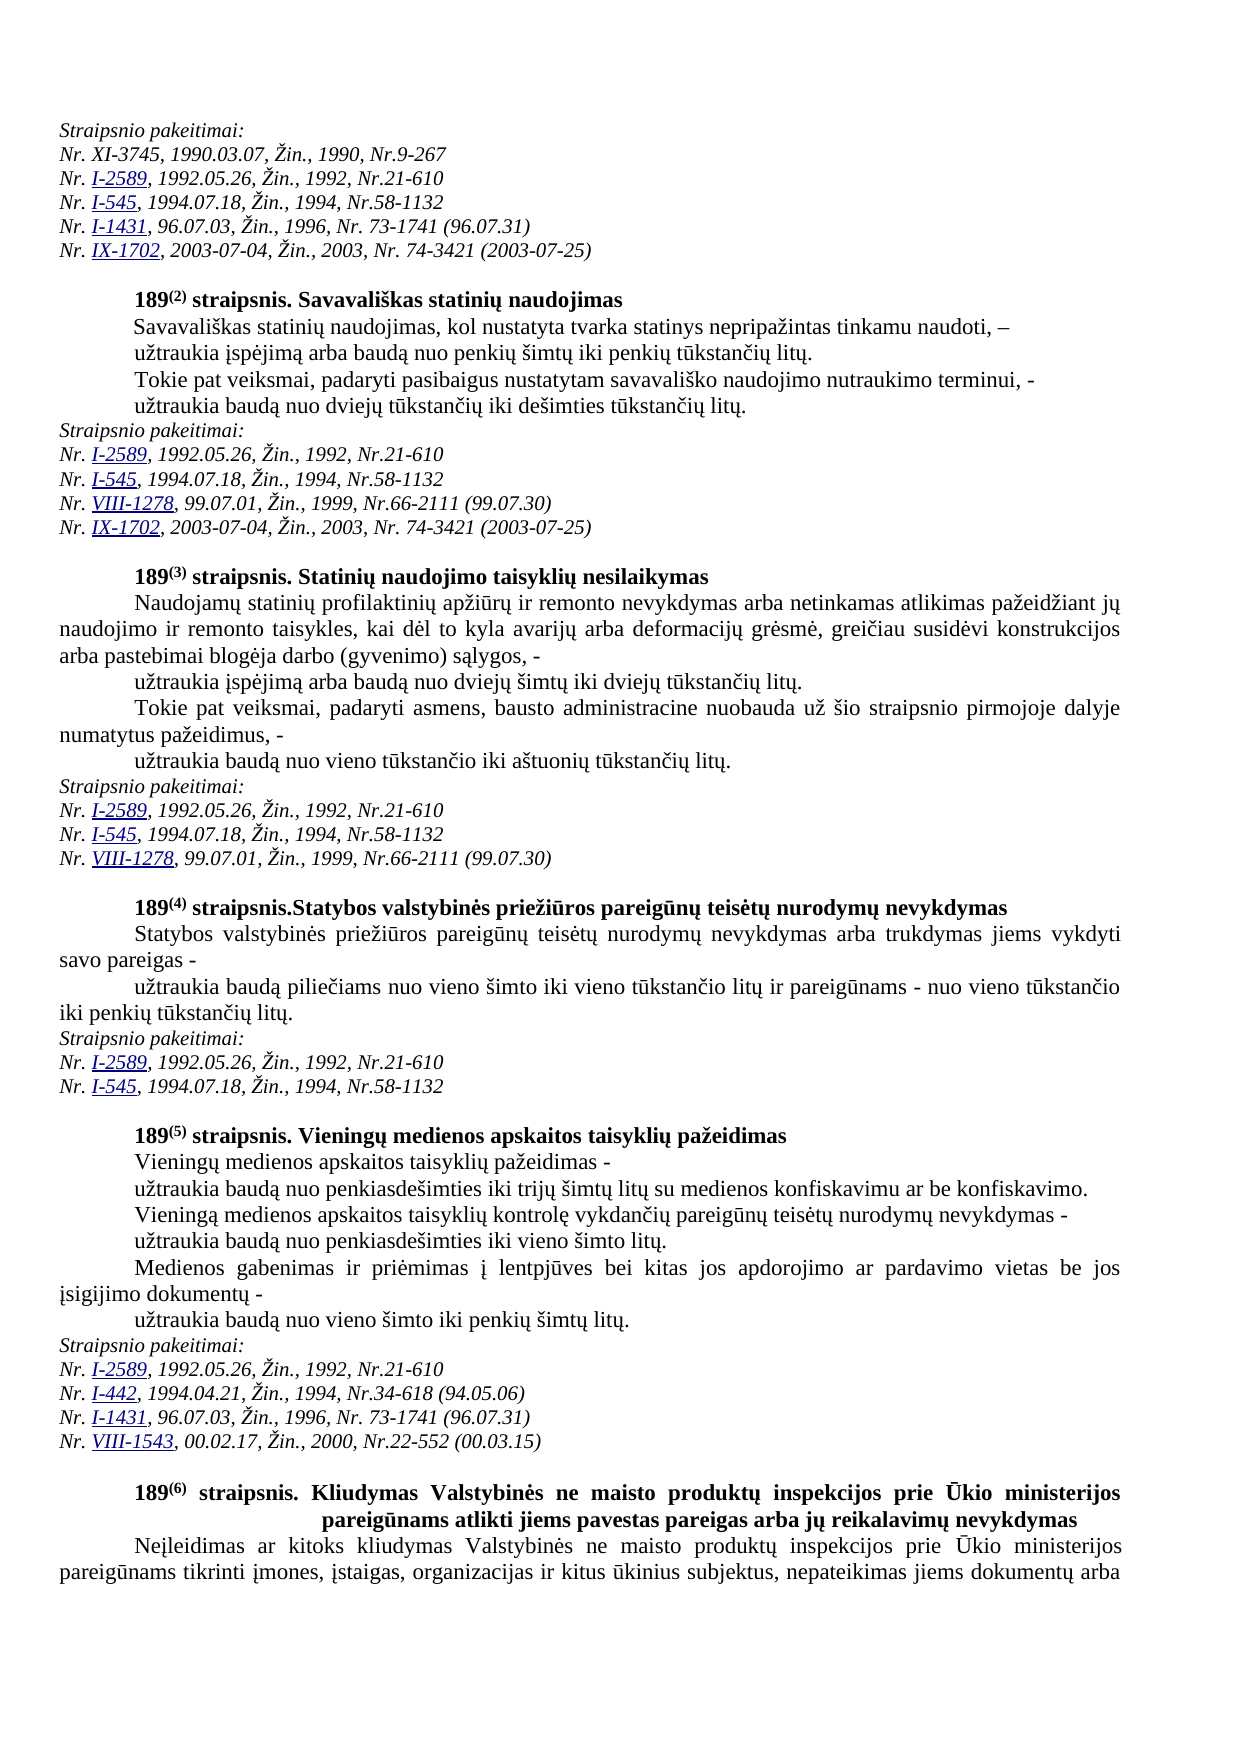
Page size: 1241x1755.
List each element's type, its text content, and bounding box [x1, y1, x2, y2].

text užtraukia įspėjimą arba baudą nuo dviejų šimtų iki dviejų tūkstančių litų. [59, 668, 1122, 694]
text Naudojamų statinių profilaktinių apžiūrų ir remonto nevykdymas arba netinkamas atlikimas pažeidžiant jų naudojimo ir remonto taisykles, kai dėl to kyla avarijų arba deformacijų grėsmė, greičiau susidėvi konstrukcijos arba pastebimai blogėja darbo (gyvenimo) sąlygos, - [59, 589, 1122, 668]
text užtraukia įspėjimą arba baudą nuo penkių šimtų iki penkių tūkstančių litų. [59, 339, 1122, 366]
text Nr. I-545, 1994.07.18, Žin., 1994, Nr.58-1132 [59, 466, 1122, 491]
text Nr. I-545, 1994.07.18, Žin., 1994, Nr.58-1132 [59, 822, 1122, 846]
text Savavališkas statinių naudojimas, kol nustatyta tvarka statinys nepripažintas tinkamu naudoti, – [59, 313, 1122, 339]
text Nr. I-2589, 1992.05.26, Žin., 1992, Nr.21-610 [59, 166, 1122, 190]
text užtraukia baudą nuo vieno šimto iki penkių šimtų litų. [59, 1306, 1122, 1333]
text Nr. I-2589, 1992.05.26, Žin., 1992, Nr.21-610 [59, 442, 1122, 466]
text Nr. VIII-1278, 99.07.01, Žin., 1999, Nr.66-2111 (99.07.30) [59, 846, 1122, 870]
text Straipsnio pakeitimai: [59, 118, 1122, 142]
text užtraukia baudą nuo dviejų tūkstančių iki dešimties tūkstančių litų. [59, 392, 1122, 418]
text Nr. I-2589, 1992.05.26, Žin., 1992, Nr.21-610 [59, 798, 1122, 822]
text užtraukia baudą nuo penkiasdešimties iki vieno šimto litų. [59, 1227, 1122, 1254]
text Vieningų medienos apskaitos taisyklių pažeidimas - [59, 1148, 1122, 1174]
text Medienos gabenimas ir priėmimas į lentpjūves bei kitas jos apdorojimo ar pardavimo vietas be jos įsigijimo dokumentų - [59, 1254, 1122, 1306]
text Nr. I-442, 1994.04.21, Žin., 1994, Nr.34-618 (94.05.06) [59, 1381, 1122, 1405]
text užtraukia baudą nuo penkiasdešimties iki trijų šimtų litų su medienos konfiskavimu ar be konfiskavimo. [59, 1174, 1122, 1201]
text užtraukia baudą nuo vieno tūkstančio iki aštuonių tūkstančių litų. [59, 747, 1122, 773]
text 189(3) straipsnis. Statinių naudojimo taisyklių nesilaikymas [59, 563, 1122, 589]
text 189(5) straipsnis. Vieningų medienos apskaitos taisyklių pažeidimas [59, 1122, 1122, 1148]
text Nr. I-1431, 96.07.03, Žin., 1996, Nr. 73-1741 (96.07.31) [59, 214, 1122, 238]
text 189(2) straipsnis. Savavališkas statinių naudojimas [59, 287, 1122, 313]
text Neįleidimas ar kitoks kliudymas Valstybinės ne maisto produktų inspekcijos prie Ūkio ministerijos pareigūnams tikrinti įmones, įstaigas, organizacijas ir kitus ūkinius subjektus, nepateikimas jiems dokumentų arba [59, 1532, 1122, 1585]
text Tokie pat veiksmai, padaryti pasibaigus nustatytam savavališko naudojimo nutraukimo terminui, - [59, 366, 1122, 392]
text Statybos valstybinės priežiūros pareigūnų teisėtų nurodymų nevykdymas arba trukdymas jiems vykdyti savo pareigas - [59, 920, 1122, 973]
text Nr. VIII-1278, 99.07.01, Žin., 1999, Nr.66-2111 (99.07.30) [59, 491, 1122, 514]
text užtraukia baudą piliečiams nuo vieno šimto iki vieno tūkstančio litų ir pareigūnams - nuo vieno tūkstančio iki penkių tūkstančių litų. [59, 973, 1122, 1026]
text Straipsnio pakeitimai: [59, 773, 1122, 798]
text Straipsnio pakeitimai: [59, 418, 1122, 442]
text Nr. VIII-1543, 00.02.17, Žin., 2000, Nr.22-552 (00.03.15) [59, 1429, 1122, 1453]
text Nr. I-2589, 1992.05.26, Žin., 1992, Nr.21-610 [59, 1050, 1122, 1074]
text Straipsnio pakeitimai: [59, 1026, 1122, 1050]
text 189(6) straipsnis. Kliudymas Valstybinės ne maisto produktų inspekcijos prie Ūkio ministerijos pareigūnams atlikti jiems pavestas pareigas arba jų reikalavimų nevykdymas [134, 1479, 1122, 1532]
text Tokie pat veiksmai, padaryti asmens, bausto administracine nuobauda už šio straipsnio pirmojoje dalyje numatytus pažeidimus, - [59, 694, 1122, 747]
text Nr. I-545, 1994.07.18, Žin., 1994, Nr.58-1132 [59, 190, 1122, 214]
text Nr. I-2589, 1992.05.26, Žin., 1992, Nr.21-610 [59, 1357, 1122, 1381]
text Nr. IX-1702, 2003-07-04, Žin., 2003, Nr. 74-3421 (2003-07-25) [59, 514, 1122, 539]
text 189(4) straipsnis.Statybos valstybinės priežiūros pareigūnų teisėtų nurodymų nevykdymas [59, 894, 1122, 920]
text Nr. I-1431, 96.07.03, Žin., 1996, Nr. 73-1741 (96.07.31) [59, 1405, 1122, 1429]
text Nr. XI-3745, 1990.03.07, Žin., 1990, Nr.9-267 [59, 142, 1122, 166]
text Nr. I-545, 1994.07.18, Žin., 1994, Nr.58-1132 [59, 1074, 1122, 1098]
text Straipsnio pakeitimai: [59, 1333, 1122, 1357]
text Vieningą medienos apskaitos taisyklių kontrolę vykdančių pareigūnų teisėtų nurodymų nevykdymas - [59, 1201, 1122, 1227]
text Nr. IX-1702, 2003-07-04, Žin., 2003, Nr. 74-3421 (2003-07-25) [59, 238, 1122, 262]
